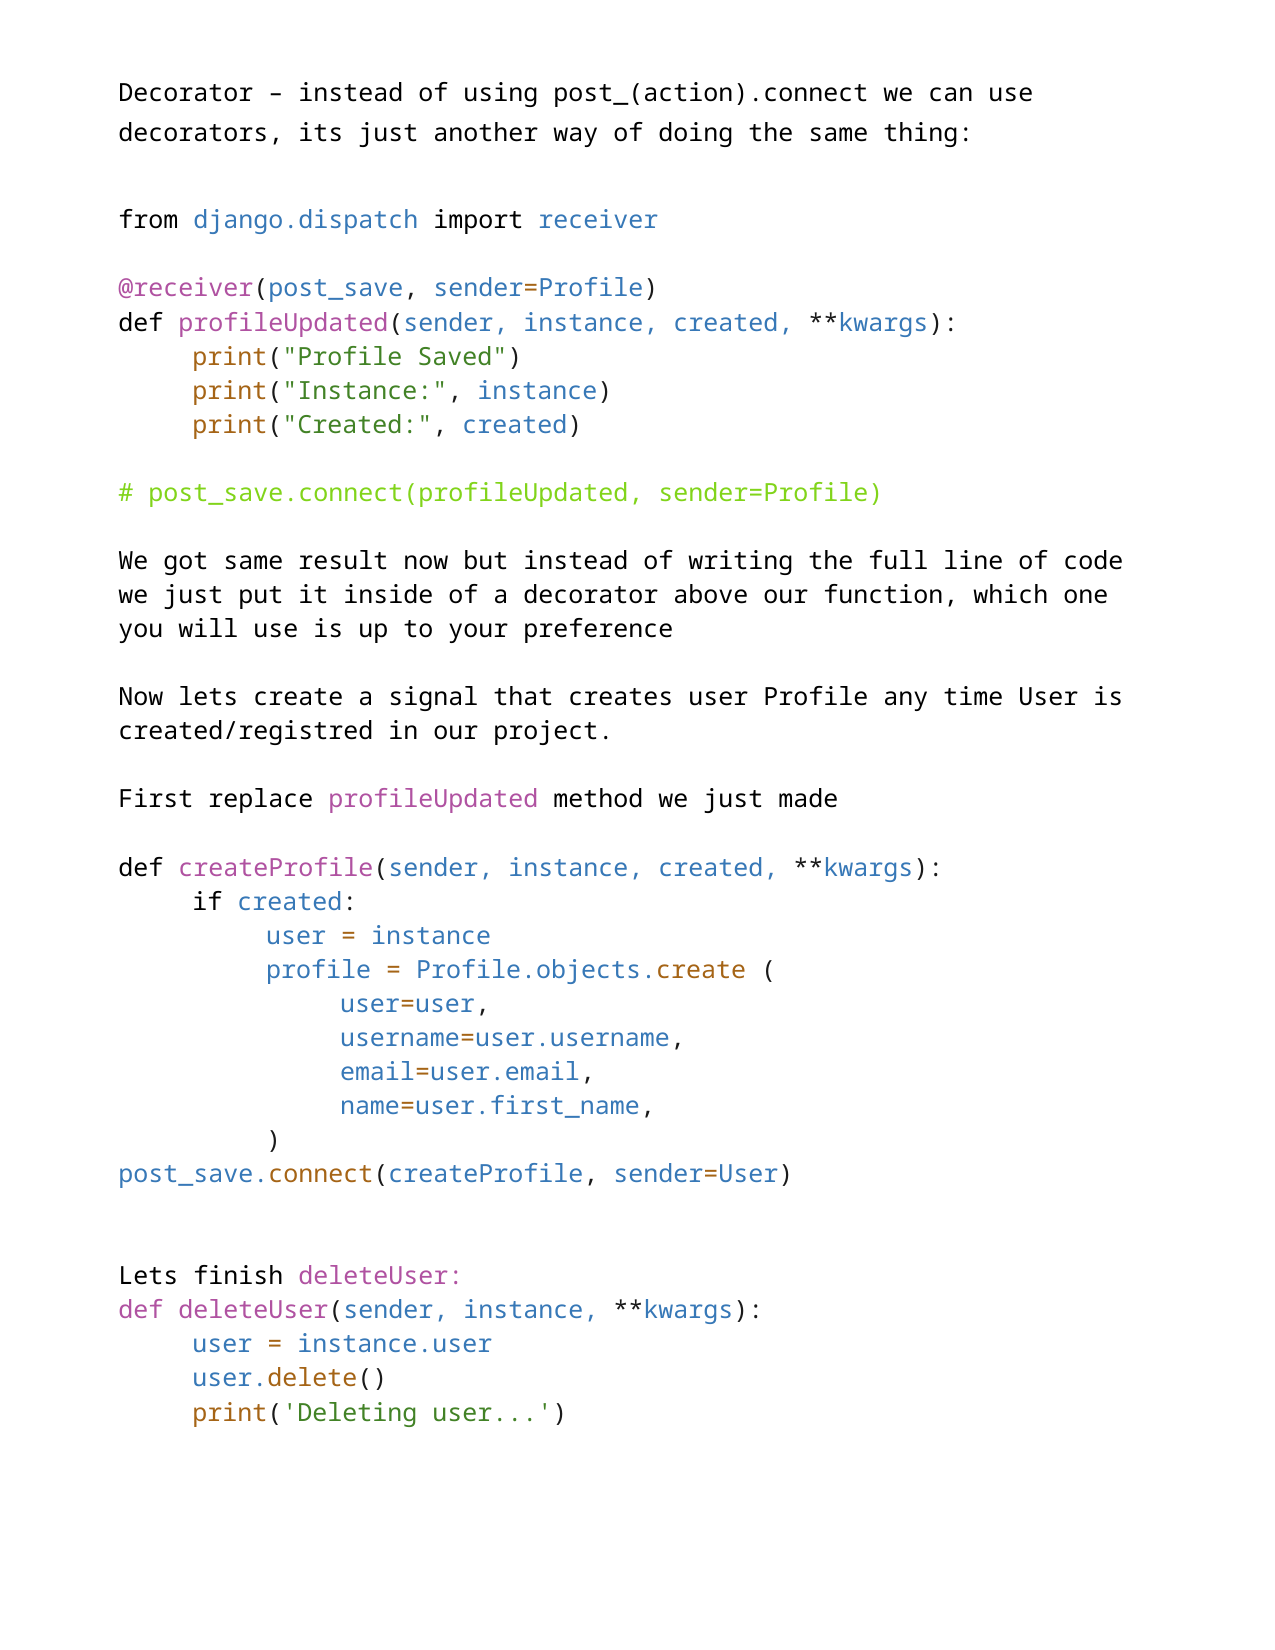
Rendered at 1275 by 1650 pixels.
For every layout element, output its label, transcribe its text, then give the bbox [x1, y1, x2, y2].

text def createProfile(sender, instance, created, **kwargs): [118, 849, 1157, 883]
text def deleteUser(sender, instance, **kwargs): [118, 1292, 1157, 1326]
text print('Deleting user...') [118, 1394, 1157, 1428]
text First replace profileUpdated method we just made [118, 781, 1157, 815]
text profile = Profile.objects.create ( [118, 951, 1157, 985]
text email=user.email, [118, 1053, 1157, 1088]
text post_save.connect(createProfile, sender=User) [118, 1156, 1157, 1190]
text def profileUpdated(sender, instance, created, **kwargs): [118, 304, 1157, 338]
text user=user, [118, 985, 1157, 1019]
text print("Instance:", instance) [118, 372, 1157, 406]
text Now lets create a signal that creates user Profile any time User is created/registred in our project. [118, 679, 1157, 747]
text ) [118, 1122, 1157, 1156]
text print("Created:", created) [118, 406, 1157, 440]
text user = instance.user [118, 1326, 1157, 1360]
text Decorator – instead of using post_(action).connect we can use decorators, its just another way of doing the same thing: [118, 75, 1157, 148]
text # post_save.connect(profileUpdated, sender=Profile) [118, 474, 1157, 508]
text Lets finish deleteUser: [118, 1258, 1157, 1292]
text We got same result now but instead of writing the full line of code we just put it inside of a decorator above our function, which one you will use is up to your preference [118, 543, 1157, 645]
text name=user.first_name, [118, 1088, 1157, 1122]
text user.delete() [118, 1360, 1157, 1394]
text from django.dispatch import receiver [118, 202, 1157, 236]
text @receiver(post_save, sender=Profile) [118, 270, 1157, 304]
text user = instance [118, 917, 1157, 951]
text print("Profile Saved") [118, 338, 1157, 372]
text username=user.username, [118, 1019, 1157, 1053]
text if created: [118, 883, 1157, 917]
